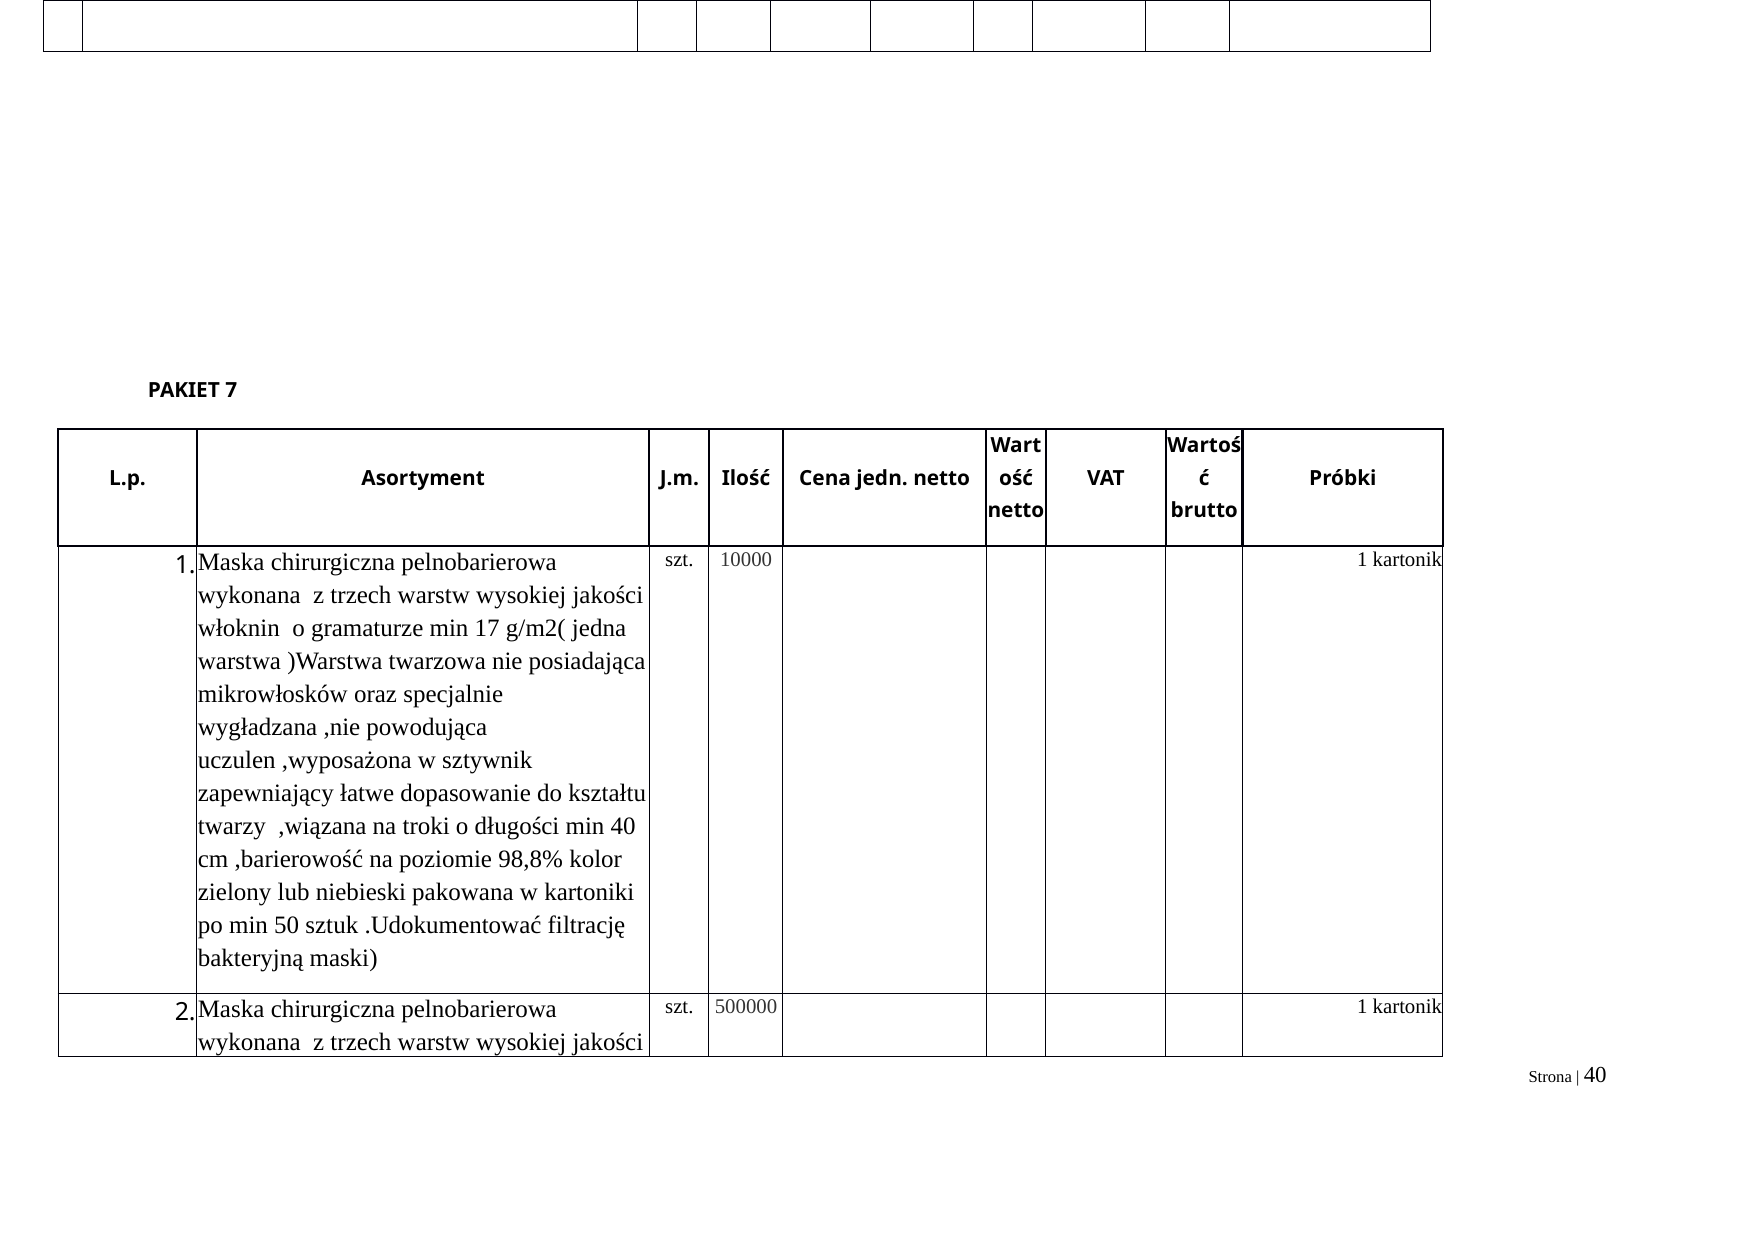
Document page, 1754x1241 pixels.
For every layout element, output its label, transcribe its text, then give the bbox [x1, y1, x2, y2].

table_header Ilość [710, 430, 782, 545]
table_cell [1230, 1, 1430, 51]
table_cell [1046, 547, 1165, 993]
table_cell Maska chirurgiczna pelnobarierowa wykonana z trzech warstw wysokiej jakości [197, 994, 649, 1056]
table_header L.p. [59, 430, 196, 545]
table_cell [783, 994, 986, 1056]
table_cell 1 kartonik [1243, 994, 1442, 1056]
table_cell Maska chirurgiczna pelnobarierowa wykonana z trzech warstw wysokiej jakości włoknin o gramaturze min 17 g/m2( jedna warstwa )Warstwa twarzowa nie posiadająca mikrowłosków oraz specjalnie wygładzana ,nie powodująca uczulen ,wyposażona w sztywnik zapewniający łatwe dopasowanie do kształtu twarzy ,wiązana na troki o długości min 40 cm ,barierowość na poziomie 98,8% kolor zielony lub niebieski pakowana w kartoniki po min 50 sztuk .Udokumentować filtrację bakteryjną maski) [197, 547, 649, 993]
table_cell [697, 1, 770, 51]
table_cell [83, 1, 637, 51]
table_cell [987, 547, 1045, 993]
table_cell szt. [650, 547, 708, 993]
table_cell 2. [59, 994, 196, 1056]
table_cell [1166, 994, 1242, 1056]
table_cell [1166, 547, 1242, 993]
table_cell [974, 1, 1032, 51]
table_cell szt. [650, 994, 708, 1056]
table_header VAT [1047, 430, 1165, 545]
table_header Wartość netto [987, 430, 1045, 545]
table_cell [1046, 994, 1165, 1056]
table_cell [44, 1, 82, 51]
table_header Cena jedn. netto [784, 430, 985, 545]
table_cell [638, 1, 696, 51]
table_cell [871, 1, 973, 51]
table_cell 1 kartonik [1243, 547, 1442, 993]
table_header Próbki [1244, 430, 1442, 545]
table_cell 1. [59, 547, 196, 993]
text PAKIET 7 [148, 375, 1606, 403]
table_cell [1146, 1, 1229, 51]
table_cell [783, 547, 986, 993]
table_header Wartość brutto [1167, 430, 1241, 545]
table_cell [1033, 1, 1145, 51]
table_cell [771, 1, 870, 51]
table_cell [987, 994, 1045, 1056]
table_header J.m. [650, 430, 708, 545]
table_cell 10000 [709, 547, 782, 993]
table_cell 500000 [709, 994, 782, 1056]
table_header Asortyment [198, 430, 648, 545]
